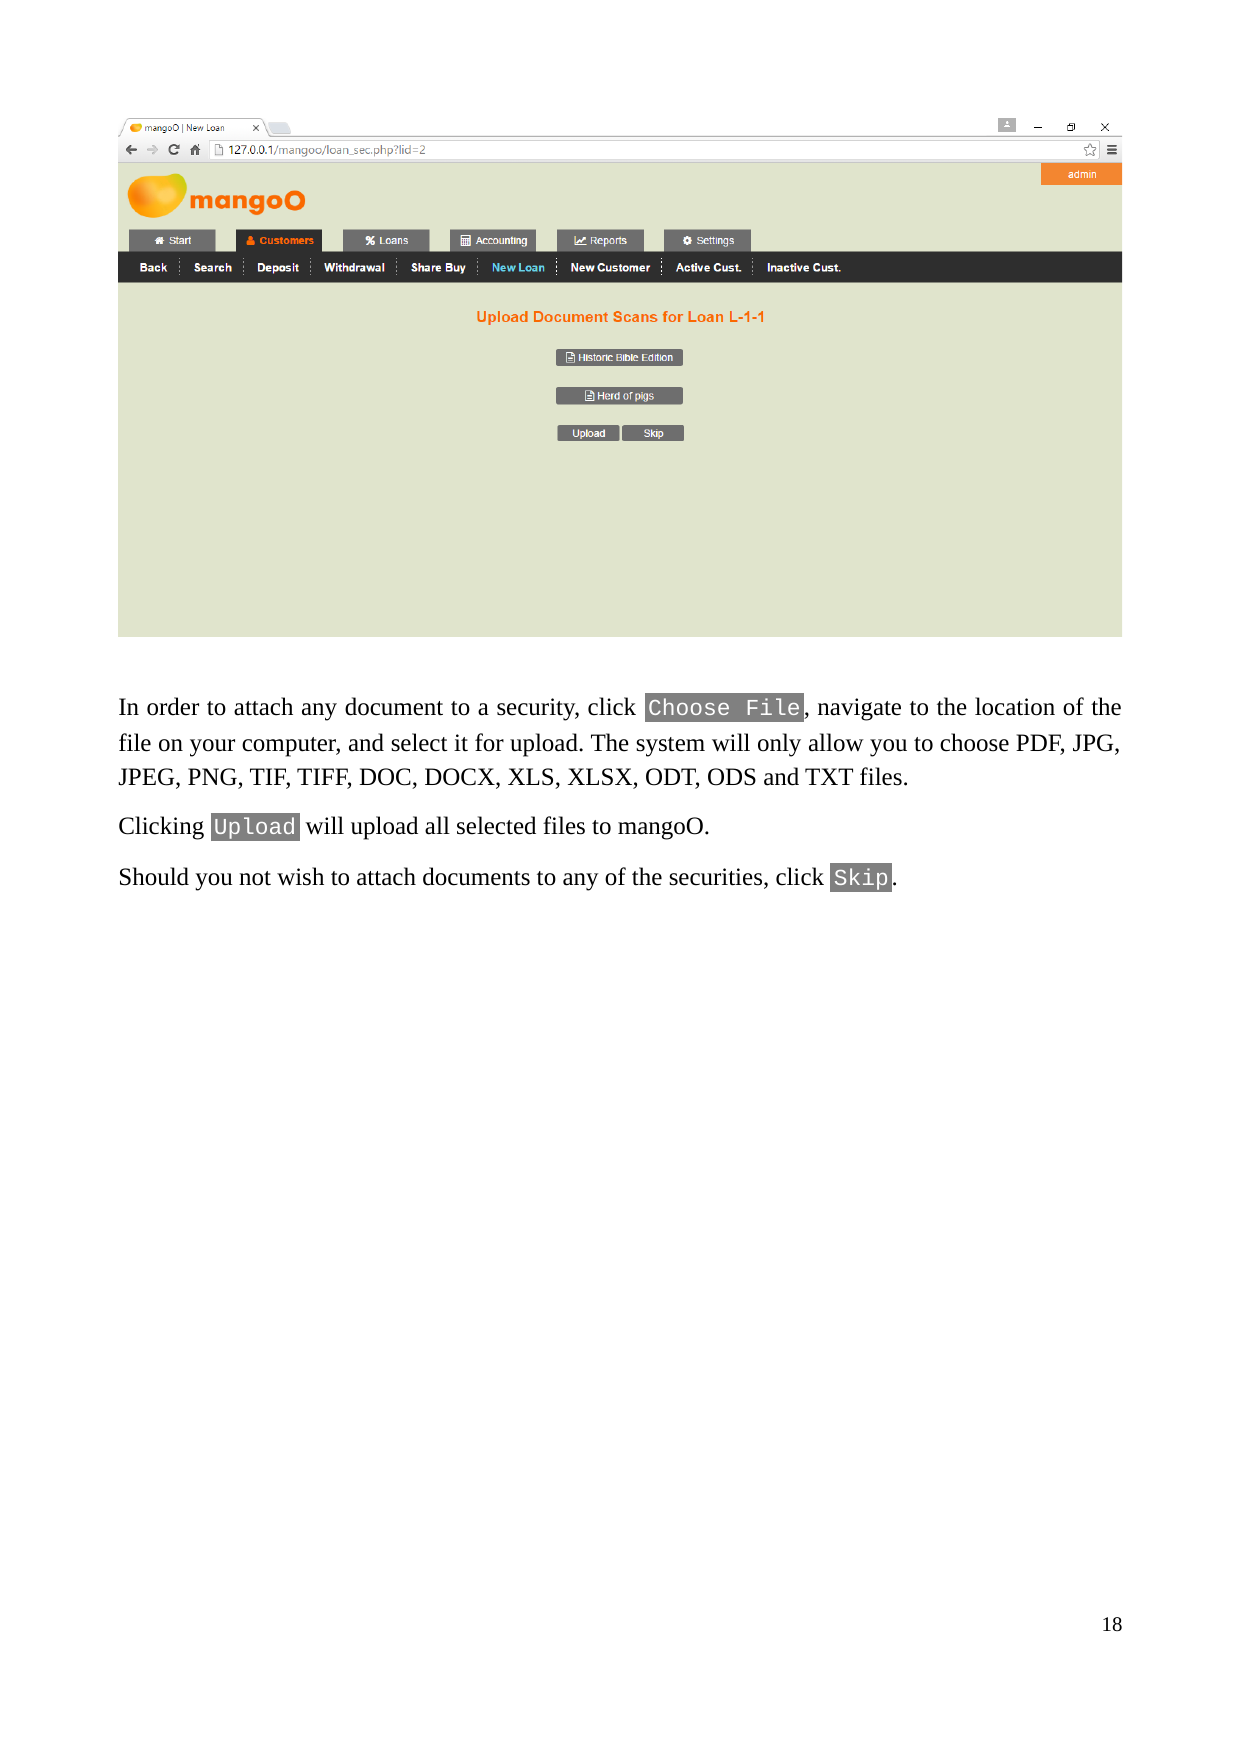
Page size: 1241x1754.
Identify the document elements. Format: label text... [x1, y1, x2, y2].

text In order to attach any document to a security, click Choose File, navigate to the location of the file on your computer, and select it for upload. The system will only allow you to choose PDF, JPG, JPEG, PNG, TIF, TIFF, DOC, DOCX, XLS, XLSX, ODT, ODS and TXT files. [118, 692, 1122, 791]
picture [118, 118, 1123, 637]
text Clicking Upload will upload all selected files to mangoO. [118, 811, 1122, 841]
text Should you not wish to attach documents to any of the securities, click Skip. [118, 862, 1122, 892]
